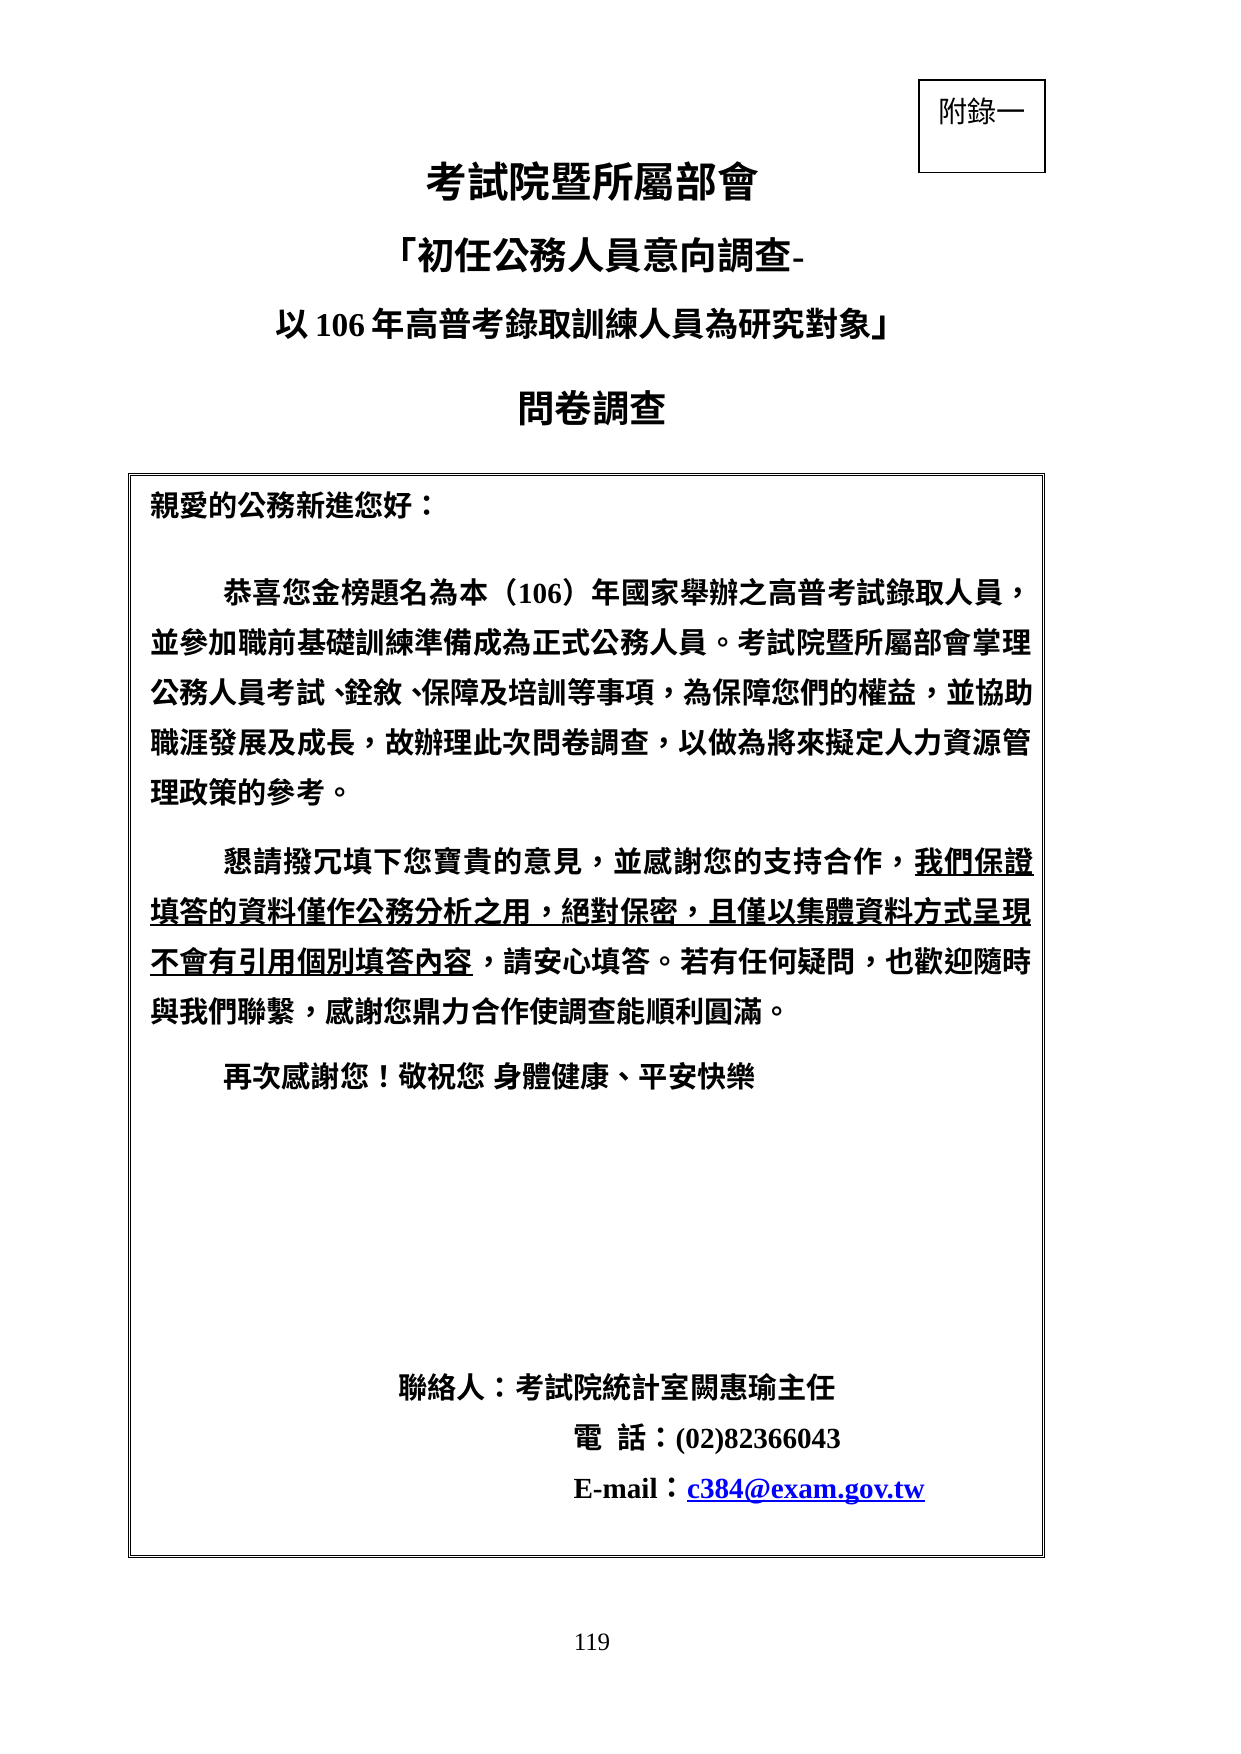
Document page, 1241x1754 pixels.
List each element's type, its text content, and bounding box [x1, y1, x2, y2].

text 考試院暨所屬部會 [150, 148, 1034, 210]
text 「初任公務人員意向調查- [150, 239, 1034, 277]
text 親愛的公務新進您好： [131, 476, 1042, 526]
text E-mail：c384@exam.gov.tw [131, 1466, 1042, 1505]
text 恭喜您金榜題名為本（106）年國家舉辦之高普考試錄取人員，並參加職前基礎訓練準備成為正式公務人員。考試院暨所屬部會掌理公務人員考試、銓敘、保障及培訓等事項，為保障您們的權益，並協助職涯發展及成長，故辦理此次問卷調查，以做為將來擬定人力資源管理政策的參考。 [131, 556, 1042, 813]
text 電 話：(02)82366043 [131, 1416, 1042, 1455]
text 再次感謝您！敬祝您 身體健康、平安快樂 [131, 1043, 1042, 1097]
text 聯絡人：考試院統計室闕惠瑜主任 [131, 1366, 1042, 1405]
text 懇請撥冗填下您寶貴的意見，並感謝您的支持合作，我們保證填答的資料僅作公務分析之用，絕對保密，且僅以集體資料方式呈現，不會有引用個別填答內容，請安心填答。若有任何疑問，也歡迎隨時與我們聯繫，感謝您鼎力合作使調查能順利圓滿。 [131, 825, 1042, 1032]
text 附錄一 [934, 88, 1029, 131]
text 問卷調查 [150, 373, 1034, 435]
text 以106年高普考錄取訓練人員為研究對象」 [150, 306, 1034, 343]
text [920, 81, 1044, 172]
